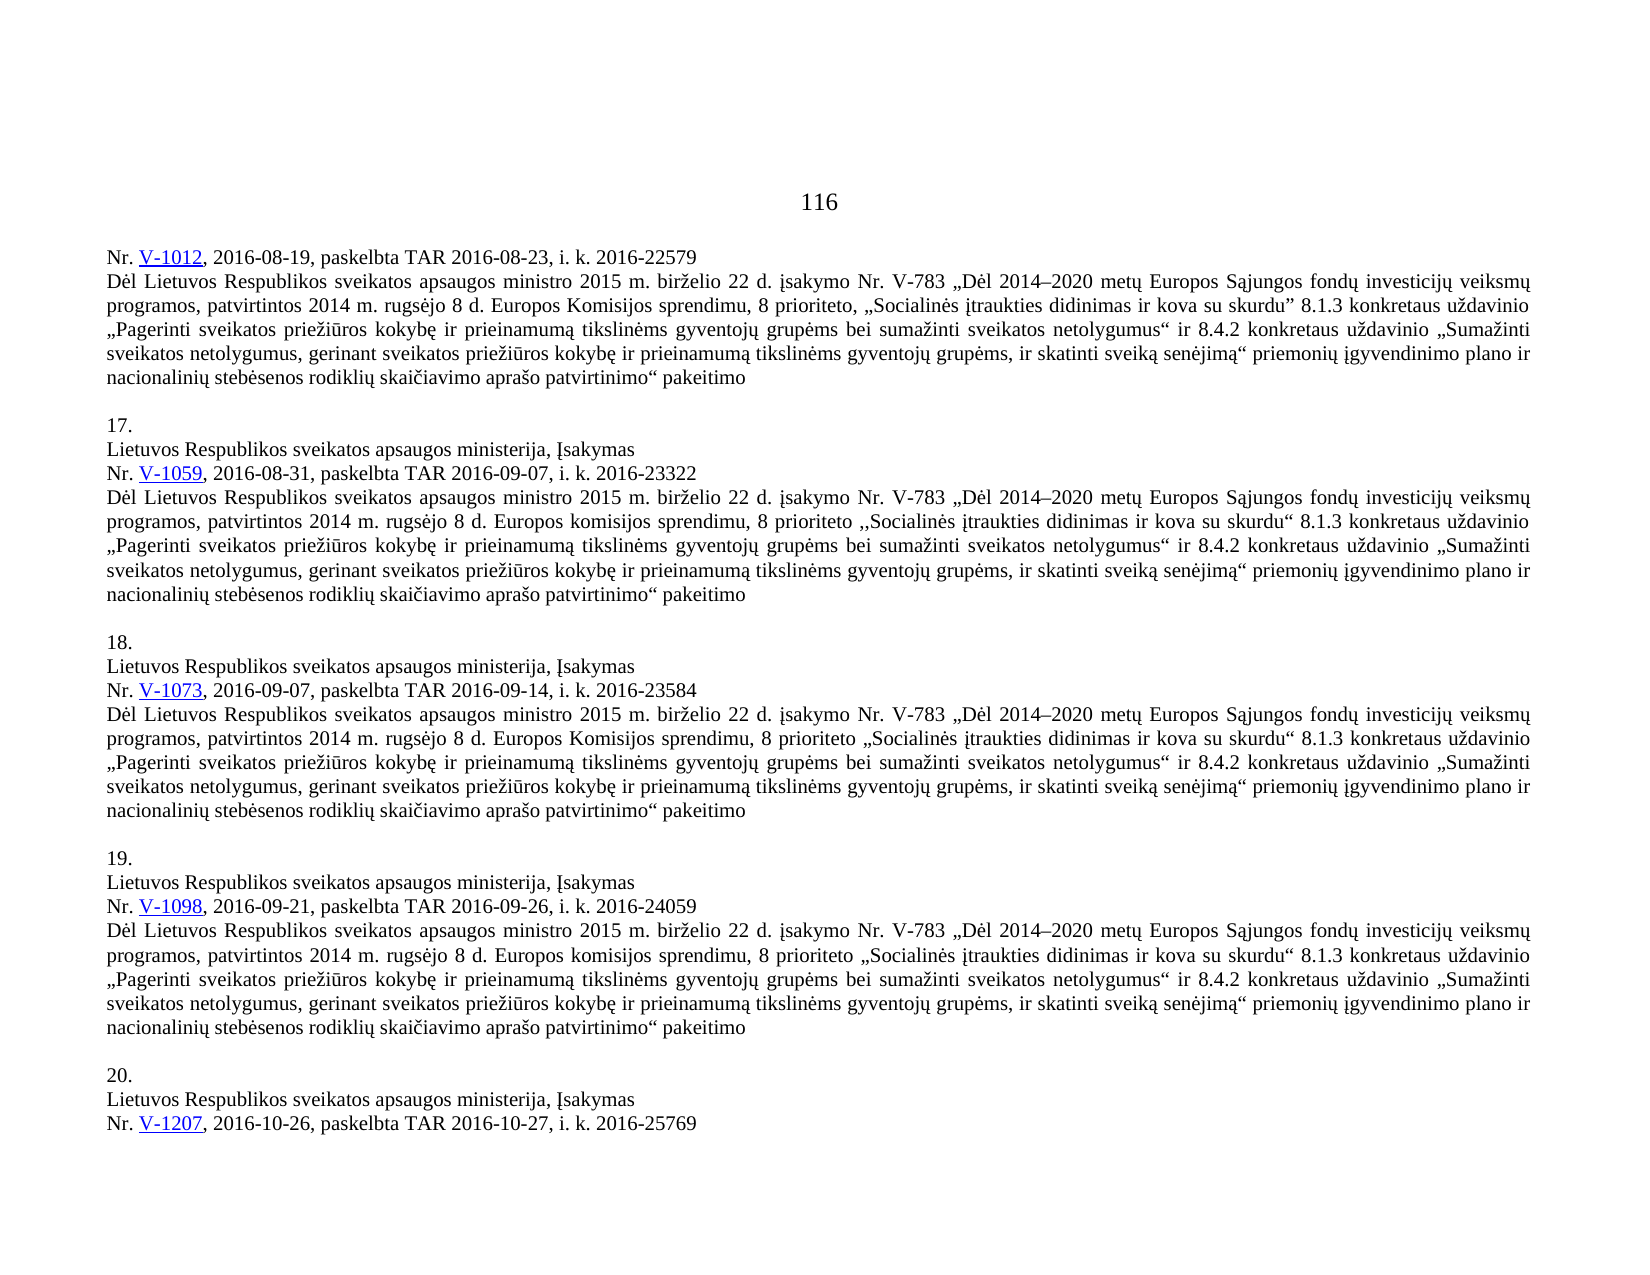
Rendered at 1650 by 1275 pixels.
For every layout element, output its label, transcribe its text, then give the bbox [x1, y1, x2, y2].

text 18. [106, 630, 1532, 654]
text Nr. V-1207, 2016-10-26, paskelbta TAR 2016-10-27, i. k. 2016-25769 [106, 1111, 1532, 1135]
text Lietuvos Respublikos sveikatos apsaugos ministerija, Įsakymas [106, 654, 1532, 678]
text Nr. V-1098, 2016-09-21, paskelbta TAR 2016-09-26, i. k. 2016-24059 [106, 894, 1532, 918]
text Lietuvos Respublikos sveikatos apsaugos ministerija, Įsakymas [106, 437, 1532, 461]
text Nr. V-1012, 2016-08-19, paskelbta TAR 2016-08-23, i. k. 2016-22579 [106, 245, 1532, 269]
text Dėl Lietuvos Respublikos sveikatos apsaugos ministro 2015 m. birželio 22 d. įsakymo Nr. V-783 „Dėl 2014–2020 metų Europos Sąjungos fondų investicijų veiksmų programos, patvirtintos 2014 m. rugsėjo 8 d. Europos Komisijos sprendimu, 8 prioriteto „Socialinės įtraukties didinimas ir kova su skurdu“ 8.1.3 konkretaus uždavinio „Pagerinti sveikatos priežiūros kokybę ir prieinamumą tikslinėms gyventojų grupėms bei sumažinti sveikatos netolygumus“ ir 8.4.2 konkretaus uždavinio „Sumažinti sveikatos netolygumus, gerinant sveikatos priežiūros kokybę ir prieinamumą tikslinėms gyventojų grupėms, ir skatinti sveiką senėjimą“ priemonių įgyvendinimo plano ir nacionalinių stebėsenos rodiklių skaičiavimo aprašo patvirtinimo“ pakeitimo [106, 702, 1532, 822]
text 17. [106, 413, 1532, 437]
text 20. [106, 1063, 1532, 1087]
text Dėl Lietuvos Respublikos sveikatos apsaugos ministro 2015 m. birželio 22 d. įsakymo Nr. V-783 „Dėl 2014–2020 metų Europos Sąjungos fondų investicijų veiksmų programos, patvirtintos 2014 m. rugsėjo 8 d. Europos komisijos sprendimu, 8 prioriteto „Socialinės įtraukties didinimas ir kova su skurdu“ 8.1.3 konkretaus uždavinio „Pagerinti sveikatos priežiūros kokybę ir prieinamumą tikslinėms gyventojų grupėms bei sumažinti sveikatos netolygumus“ ir 8.4.2 konkretaus uždavinio „Sumažinti sveikatos netolygumus, gerinant sveikatos priežiūros kokybę ir prieinamumą tikslinėms gyventojų grupėms, ir skatinti sveiką senėjimą“ priemonių įgyvendinimo plano ir nacionalinių stebėsenos rodiklių skaičiavimo aprašo patvirtinimo“ pakeitimo [106, 918, 1532, 1039]
text Dėl Lietuvos Respublikos sveikatos apsaugos ministro 2015 m. birželio 22 d. įsakymo Nr. V-783 „Dėl 2014–2020 metų Europos Sąjungos fondų investicijų veiksmų programos, patvirtintos 2014 m. rugsėjo 8 d. Europos komisijos sprendimu, 8 prioriteto ,,Socialinės įtraukties didinimas ir kova su skurdu“ 8.1.3 konkretaus uždavinio „Pagerinti sveikatos priežiūros kokybę ir prieinamumą tikslinėms gyventojų grupėms bei sumažinti sveikatos netolygumus“ ir 8.4.2 konkretaus uždavinio „Sumažinti sveikatos netolygumus, gerinant sveikatos priežiūros kokybę ir prieinamumą tikslinėms gyventojų grupėms, ir skatinti sveiką senėjimą“ priemonių įgyvendinimo plano ir nacionalinių stebėsenos rodiklių skaičiavimo aprašo patvirtinimo“ pakeitimo [106, 485, 1532, 606]
text Nr. V-1059, 2016-08-31, paskelbta TAR 2016-09-07, i. k. 2016-23322 [106, 461, 1532, 485]
text Dėl Lietuvos Respublikos sveikatos apsaugos ministro 2015 m. birželio 22 d. įsakymo Nr. V-783 „Dėl 2014–2020 metų Europos Sąjungos fondų investicijų veiksmų programos, patvirtintos 2014 m. rugsėjo 8 d. Europos Komisijos sprendimu, 8 prioriteto, „Socialinės įtraukties didinimas ir kova su skurdu” 8.1.3 konkretaus uždavinio „Pagerinti sveikatos priežiūros kokybę ir prieinamumą tikslinėms gyventojų grupėms bei sumažinti sveikatos netolygumus“ ir 8.4.2 konkretaus uždavinio „Sumažinti sveikatos netolygumus, gerinant sveikatos priežiūros kokybę ir prieinamumą tikslinėms gyventojų grupėms, ir skatinti sveiką senėjimą“ priemonių įgyvendinimo plano ir nacionalinių stebėsenos rodiklių skaičiavimo aprašo patvirtinimo“ pakeitimo [106, 269, 1532, 389]
text Lietuvos Respublikos sveikatos apsaugos ministerija, Įsakymas [106, 1087, 1532, 1111]
text Nr. V-1073, 2016-09-07, paskelbta TAR 2016-09-14, i. k. 2016-23584 [106, 678, 1532, 702]
text 19. [106, 846, 1532, 870]
text Lietuvos Respublikos sveikatos apsaugos ministerija, Įsakymas [106, 870, 1532, 894]
